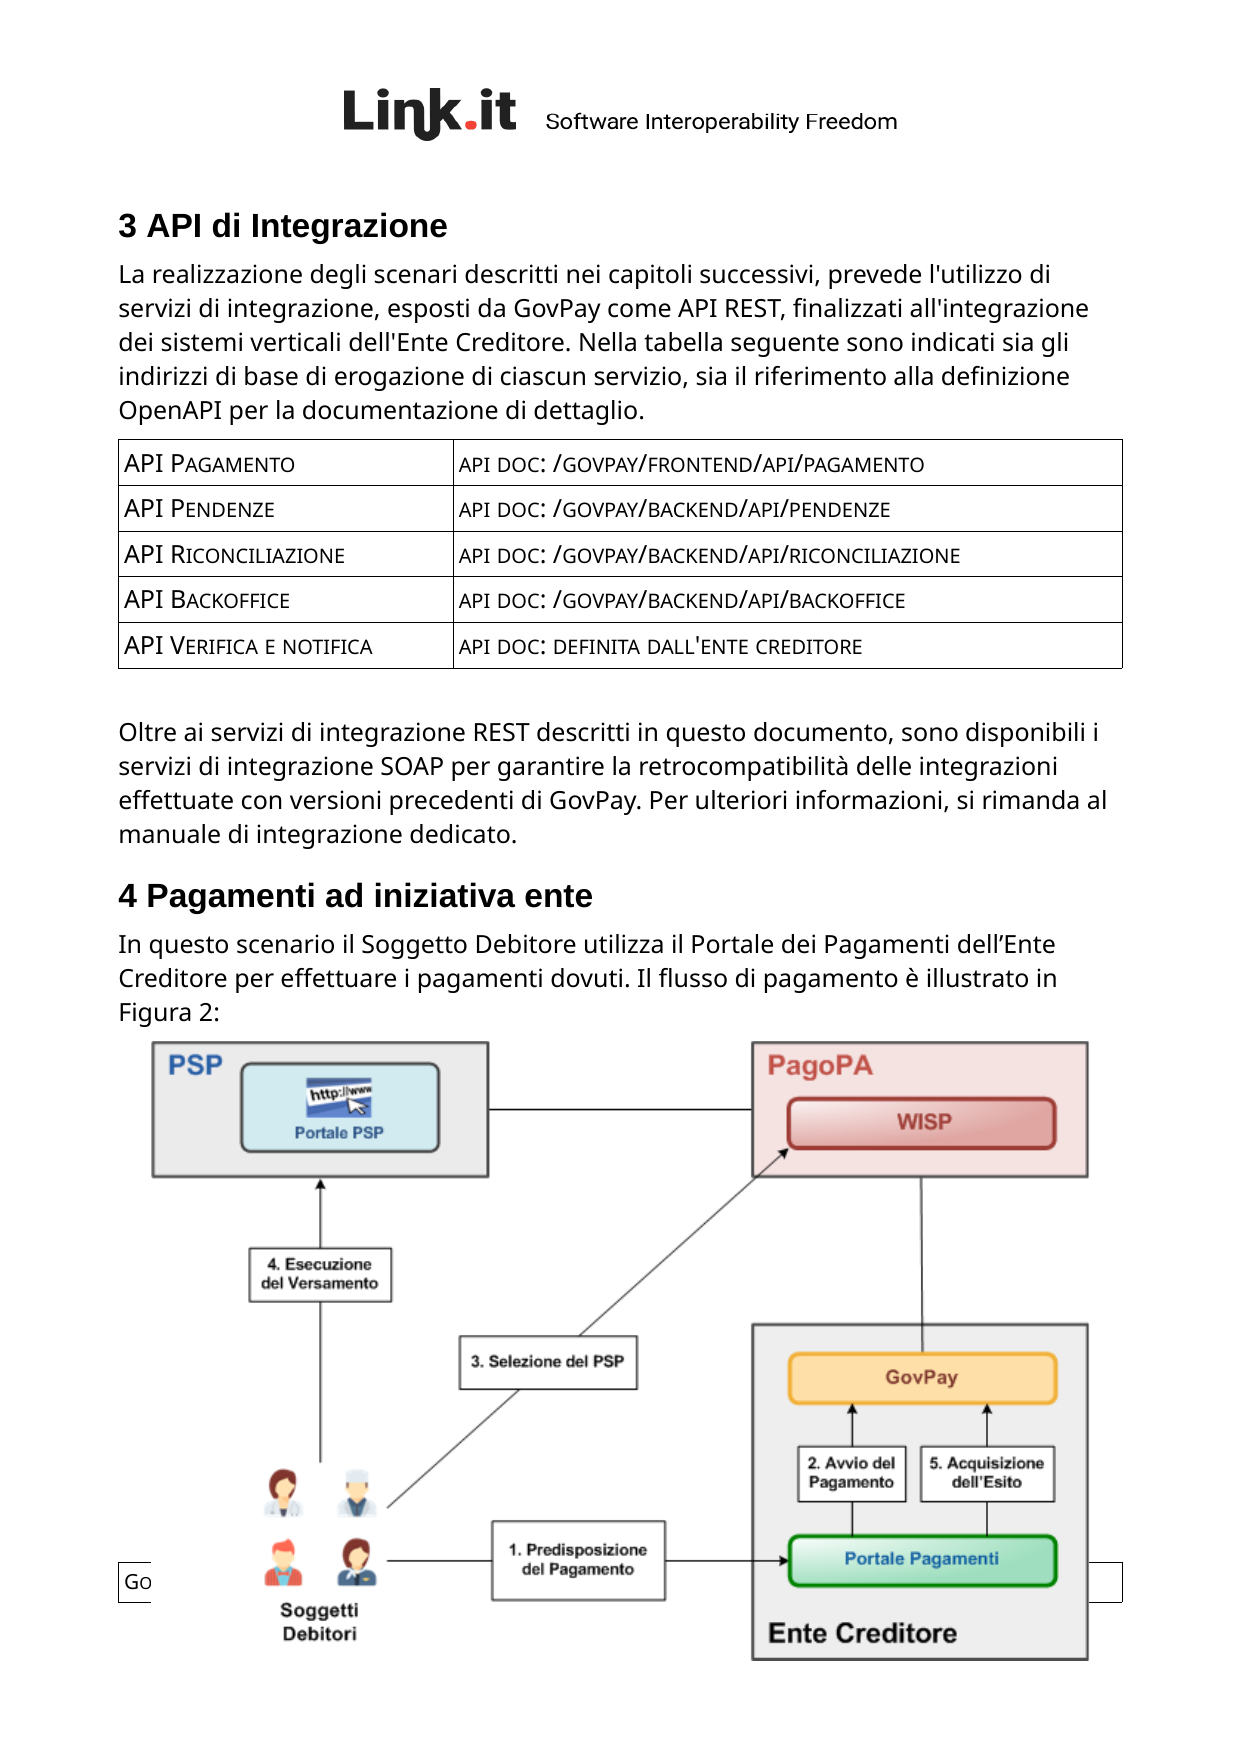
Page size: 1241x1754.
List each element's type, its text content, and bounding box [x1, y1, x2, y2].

subtitle Pagamenti ad iniziativa ente [118, 875, 1122, 914]
table_cell API Backoffice [119, 577, 453, 622]
table_cell API Verifica e notifica [119, 623, 453, 667]
picture [151, 1041, 1090, 1661]
subtitle API di Integrazione [118, 205, 1122, 244]
table_cell api doc: /govpay/backend/api/backoffice [454, 577, 1122, 622]
text In questo scenario il Soggetto Debitore utilizza il Portale dei Pagamenti dell’Ente Creditore per effettuare i pagamenti dovuti. Il flusso di pagamento è illustrato in Figura 2: [118, 927, 1122, 1029]
table_header API Pagamento [119, 440, 453, 485]
table_cell api doc: /govpay/backend/api/riconciliazione [454, 532, 1122, 576]
text La realizzazione degli scenari descritti nei capitoli successivi, prevede l'utilizzo di servizi di integrazione, esposti da GovPay come API REST, finalizzati all'integrazione dei sistemi verticali dell'Ente Creditore. Nella tabella seguente sono indicati sia gli indirizzi di base di erogazione di ciascun servizio, sia il riferimento alla definizione OpenAPI per la documentazione di dettaglio. [118, 257, 1122, 427]
table_cell API Pendenze [119, 486, 453, 531]
table_cell API Riconciliazione [119, 532, 453, 576]
table_header api doc: /govpay/frontend/api/pagamento [454, 440, 1122, 485]
table_cell api doc: /govpay/backend/api/pendenze [454, 486, 1122, 531]
table_cell api doc: definita dall'ente creditore [454, 623, 1122, 667]
text Oltre ai servizi di integrazione REST descritti in questo documento, sono disponibili i servizi di integrazione SOAP per garantire la retrocompatibilità delle integrazioni effettuate con versioni precedenti di GovPay. Per ulteriori informazioni, si rimanda al manuale di integrazione dedicato. [118, 714, 1122, 850]
picture [269, 69, 971, 152]
